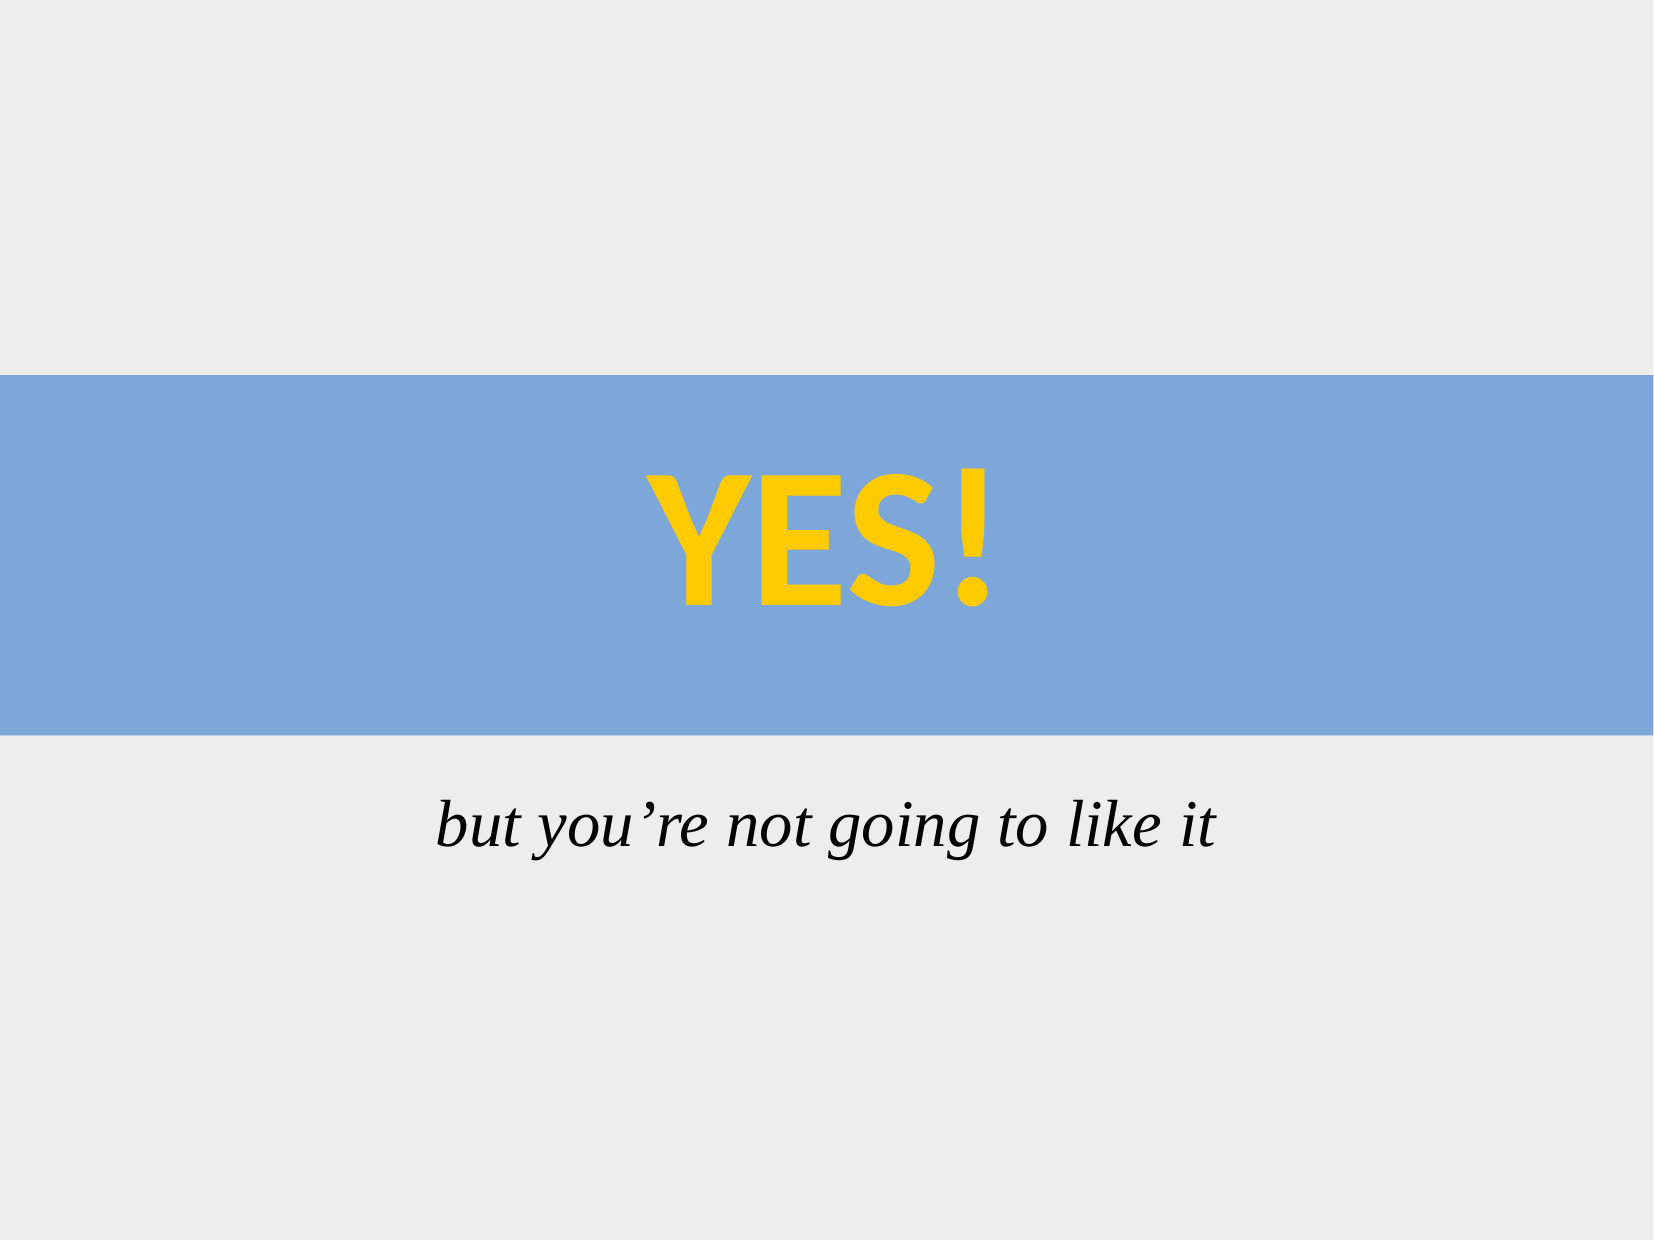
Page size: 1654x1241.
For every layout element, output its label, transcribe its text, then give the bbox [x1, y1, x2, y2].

text_box but you’re not going to like it [0, 780, 1654, 869]
text_box YES! [0, 375, 1654, 736]
